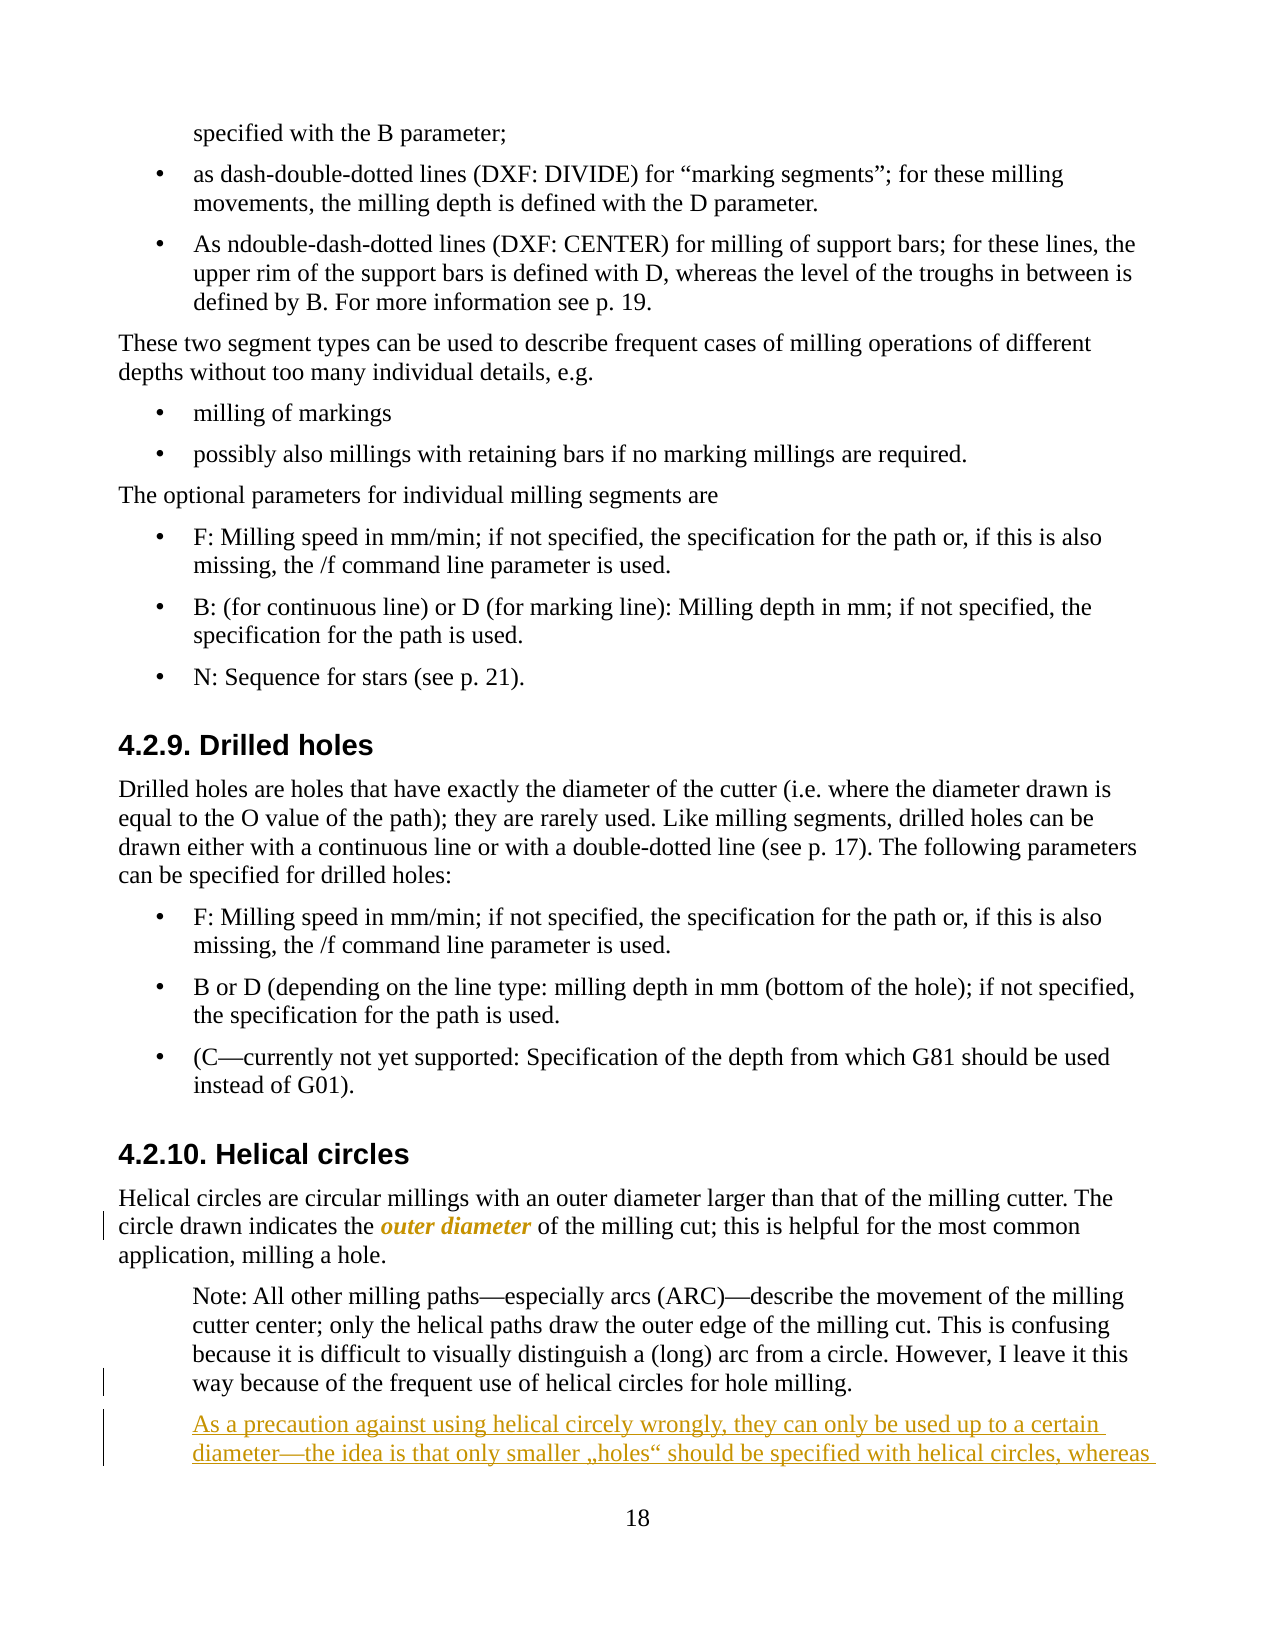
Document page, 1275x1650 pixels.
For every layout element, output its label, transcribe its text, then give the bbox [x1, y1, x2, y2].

text Drilled holes are holes that have exactly the diameter of the cutter (i.e. where the diameter drawn is equal to the O value of the path); they are rarely used. Like milling segments, drilled holes can be drawn either with a continuous line or with a double-dotted line (see p. 17). The following parameters can be specified for drilled holes: [118, 774, 1157, 889]
list milling of markings [156, 398, 1157, 427]
list F: Milling speed in mm/min; if not specified, the specification for the path or, if this is also missing, the /f command line parameter is used. [156, 902, 1157, 959]
list (C—currently not yet supported: Specification of the depth from which G81 should be used instead of G01). [156, 1042, 1157, 1099]
list N: Sequence for stars (see p. 20). [156, 662, 1157, 691]
list possibly also millings with retaining bars if no marking millings are required. [156, 439, 1157, 468]
subtitle 4.2.10. Helical circles [118, 1137, 1157, 1170]
text Note: All other milling paths—especially arcs (ARC)—describe the movement of the milling cutter center; only the helical paths draw the outer edge of the milling cut. This is confusing because it is difficult to visually distinguish a (long) arc from a circle. However, I leave it this way because of the frequent use of helical circles for hole milling. [192, 1281, 1157, 1396]
text The optional parameters for individual milling segments are [118, 481, 1157, 509]
text Helical circles are circular millings with an outer diameter larger than that of the milling cutter. The circle drawn indicates the outer diameter of the milling cut; this is helpful for the most common application, milling a hole. [118, 1183, 1157, 1269]
list B or D (depending on the line type: milling depth in mm (bottom of the hole); if not specified, the specification for the path is used. [156, 972, 1157, 1029]
text As a precaution against using helical circely wrongly, they can only be used up to a certain diameter—the idea is that only smaller „holes“ should be specified with helical circles, whereas [192, 1409, 1157, 1466]
list B: (for continuous line) or D (for marking line): Milling depth in mm; if not specified, the specification for the path is used. [156, 592, 1157, 649]
subtitle 4.2.9. Drilled holes [118, 728, 1157, 762]
list specified with the B parameter; [156, 118, 1157, 147]
text These two segment types can be used to describe frequent cases of milling operations of different depths without too many individual details, e.g. [118, 328, 1157, 386]
list As ndouble-dash-dotted lines (DXF: CENTER) for milling of support bars; for these lines, the upper rim of the support bars is defined with D, whereas the level of the troughs in between is defined by B. For more information see p. 19. [156, 229, 1157, 316]
list F: Milling speed in mm/min; if not specified, the specification for the path or, if this is also missing, the /f command line parameter is used. [156, 522, 1157, 579]
list as dash-double-dotted lines (DXF: DIVIDE) for “marking segments”; for these milling movements, the milling depth is defined with the D parameter. [156, 159, 1157, 217]
